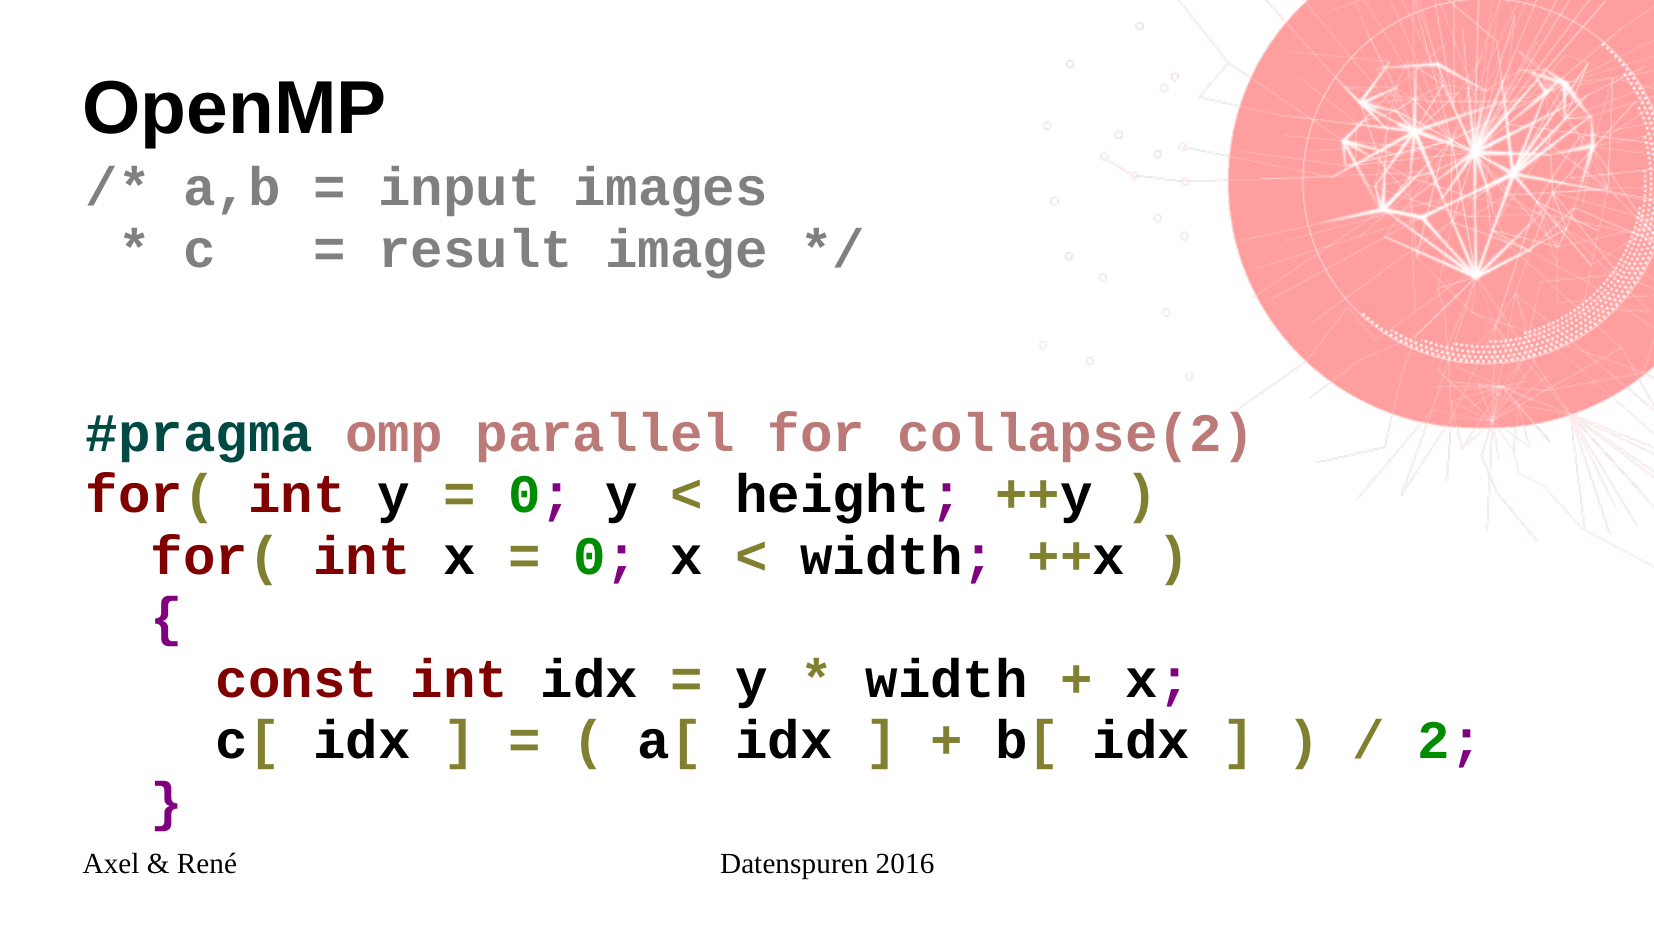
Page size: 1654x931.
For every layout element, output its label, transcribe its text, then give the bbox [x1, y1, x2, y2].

title OpenMP [82, 65, 1571, 150]
text_box /* a,b = input images * c = result image */ #pragma omp parallel for collapse(2) for( int y = 0; y < height; ++y ) for( int x = 0; x < width; ++x ) { const int idx = y * width + x; c[ idx ] = ( a[ idx ] + b[ idx ] ) / 2; } [70, 152, 1498, 844]
